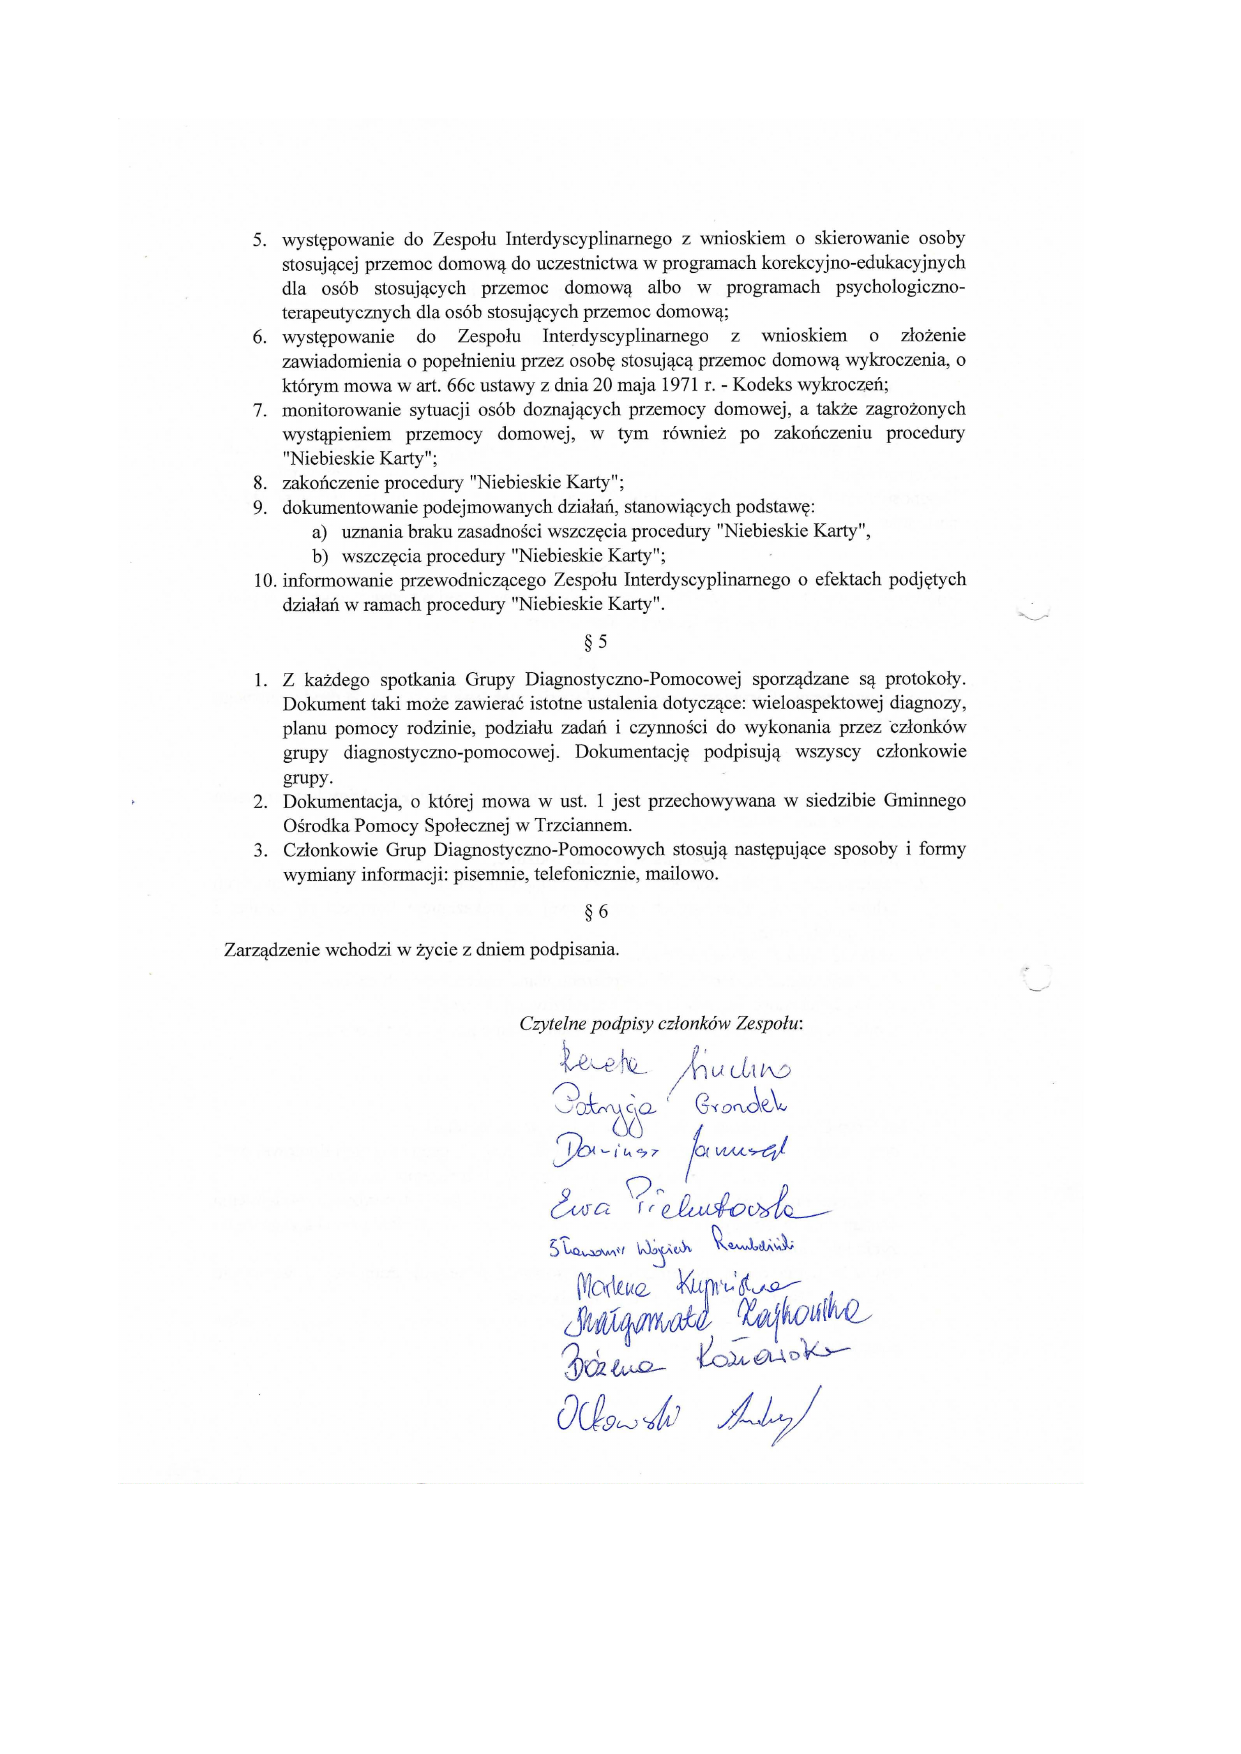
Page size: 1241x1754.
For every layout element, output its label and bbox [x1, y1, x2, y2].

picture [118, 118, 1084, 1484]
